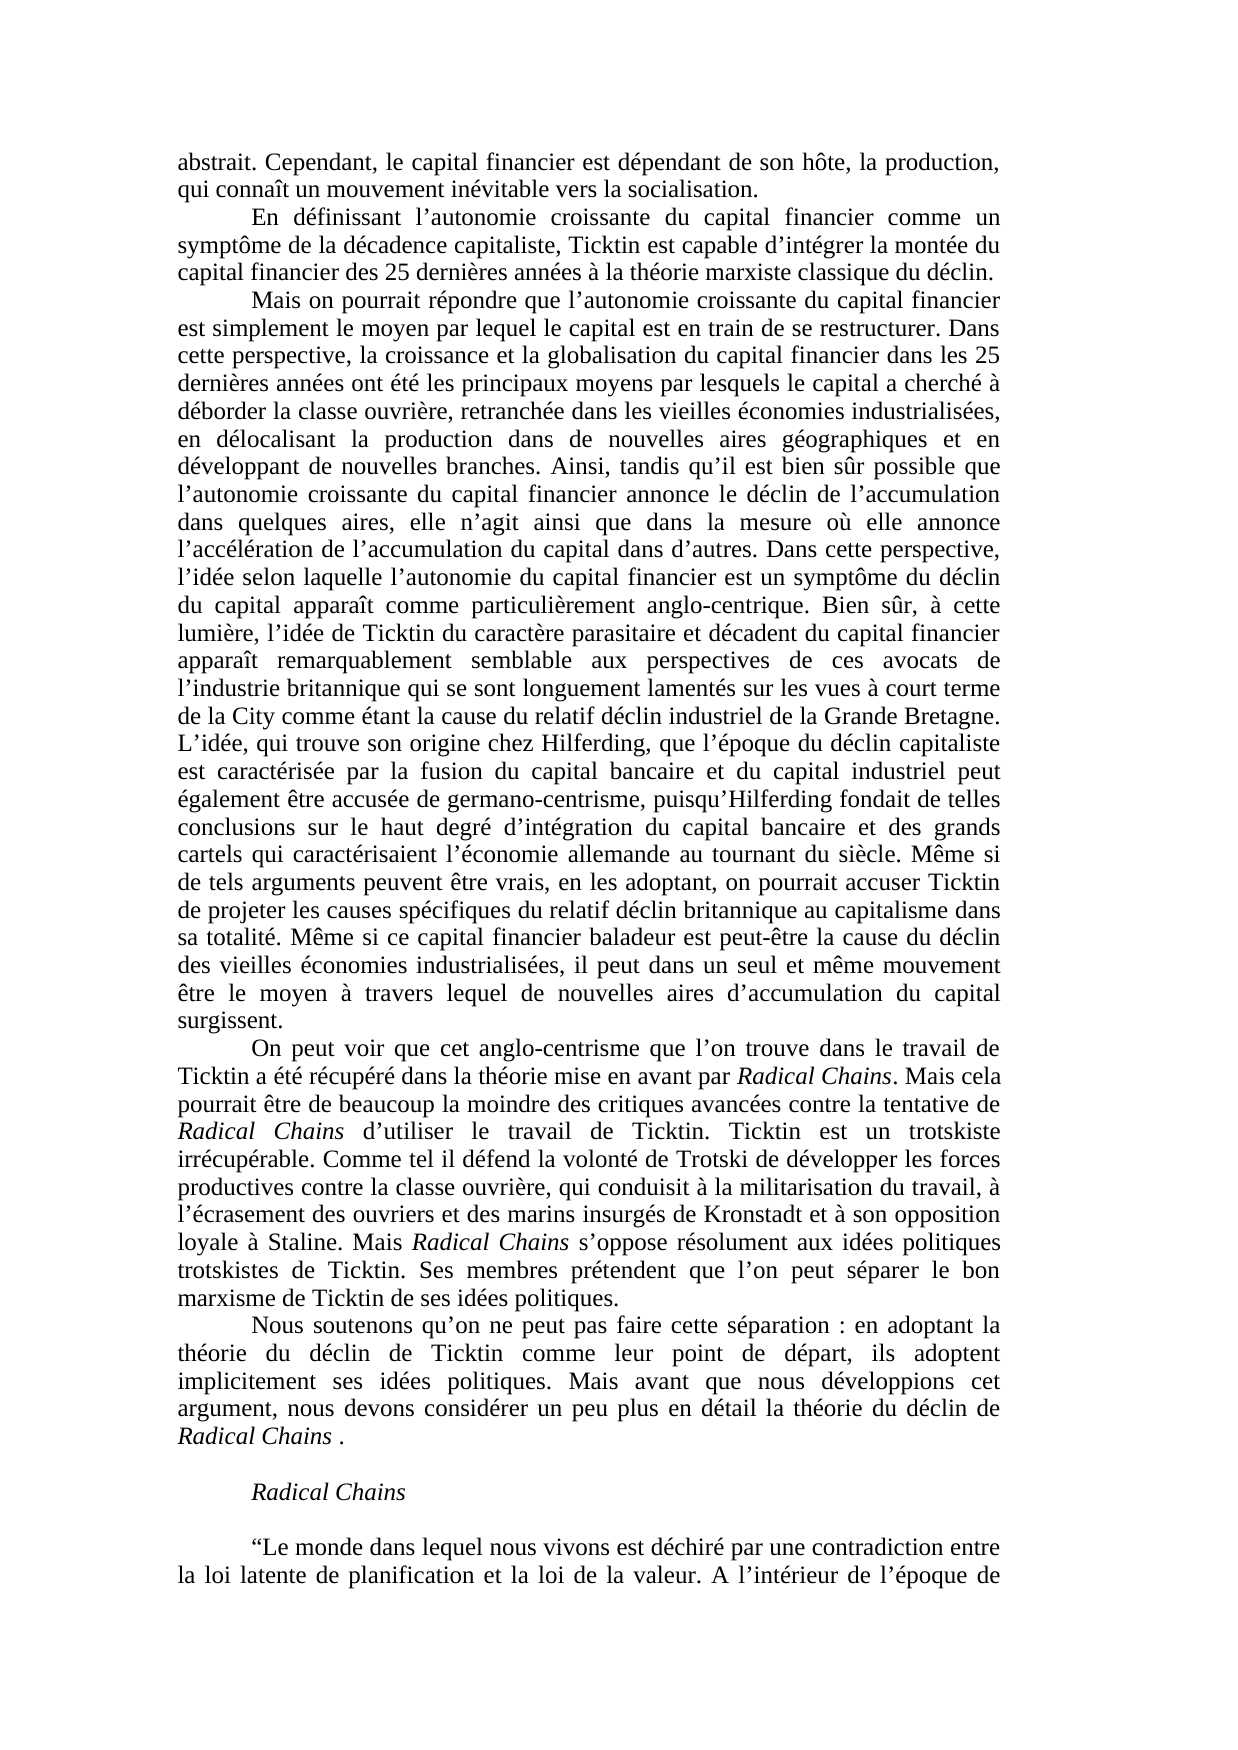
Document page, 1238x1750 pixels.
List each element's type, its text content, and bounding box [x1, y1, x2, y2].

text Nous soutenons qu’on ne peut pas faire cette séparation : en adoptant la théorie du déclin de Ticktin comme leur point de départ, ils adoptent implicitement ses idées politiques. Mais avant que nous développions cet argument, nous devons considérer un peu plus en détail la théorie du déclin de Radical Chains . [177, 1311, 1001, 1450]
text On peut voir que cet anglo-centrisme que l’on trouve dans le travail de Ticktin a été récupéré dans la théorie mise en avant par Radical Chains. Mais cela pourrait être de beaucoup la moindre des critiques avancées contre la tentative de Radical Chains d’utiliser le travail de Ticktin. Ticktin est un trotskiste irrécupérable. Comme tel il défend la volonté de Trotski de développer les forces productives contre la classe ouvrière, qui conduisit à la militarisation du travail, à l’écrasement des ouvriers et des marins insurgés de Kronstadt et à son opposition loyale à Staline. Mais Radical Chains s’oppose résolument aux idées politiques trotskistes de Ticktin. Ses membres prétendent que l’on peut séparer le bon marxisme de Ticktin de ses idées politiques. [177, 1034, 1001, 1311]
text abstrait. Cependant, le capital financier est dépendant de son hôte, la production, qui connaît un mouvement inévitable vers la socialisation. [177, 148, 1001, 203]
text “Le monde dans lequel nous vivons est déchiré par une contradiction entre la loi latente de planification et la loi de la valeur. A l’intérieur de l’époque de [177, 1533, 1001, 1588]
text Radical Chains [177, 1478, 1001, 1505]
text En définissant l’autonomie croissante du capital financier comme un symptôme de la décadence capitaliste, Ticktin est capable d’intégrer la montée du capital financier des 25 dernières années à la théorie marxiste classique du déclin. [177, 203, 1001, 286]
text Mais on pourrait répondre que l’autonomie croissante du capital financier est simplement le moyen par lequel le capital est en train de se restructurer. Dans cette perspective, la croissance et la globalisation du capital financier dans les 25 dernières années ont été les principaux moyens par lesquels le capital a cherché à déborder la classe ouvrière, retranchée dans les vieilles économies industrialisées, en délocalisant la production dans de nouvelles aires géographiques et en développant de nouvelles branches. Ainsi, tandis qu’il est bien sûr possible que l’autonomie croissante du capital financier annonce le déclin de l’accumulation dans quelques aires, elle n’agit ainsi que dans la mesure où elle annonce l’accélération de l’accumulation du capital dans d’autres. Dans cette perspective, l’idée selon laquelle l’autonomie du capital financier est un symptôme du déclin du capital apparaît comme particulièrement anglo-centrique. Bien sûr, à cette lumière, l’idée de Ticktin du caractère parasitaire et décadent du capital financier apparaît remarquablement semblable aux perspectives de ces avocats de l’industrie britannique qui se sont longuement lamentés sur les vues à court terme de la City comme étant la cause du relatif déclin industriel de la Grande Bretagne. L’idée, qui trouve son origine chez Hilferding, que l’époque du déclin capitaliste est caractérisée par la fusion du capital bancaire et du capital industriel peut également être accusée de germano-centrisme, puisqu’Hilferding fondait de telles conclusions sur le haut degré d’intégration du capital bancaire et des grands cartels qui caractérisaient l’économie allemande au tournant du siècle. Même si de tels arguments peuvent être vrais, en les adoptant, on pourrait accuser Ticktin de projeter les causes spécifiques du relatif déclin britannique au capitalisme dans sa totalité. Même si ce capital financier baladeur est peut-être la cause du déclin des vieilles économies industrialisées, il peut dans un seul et même mouvement être le moyen à travers lequel de nouvelles aires d’accumulation du capital surgissent. [177, 286, 1001, 1034]
